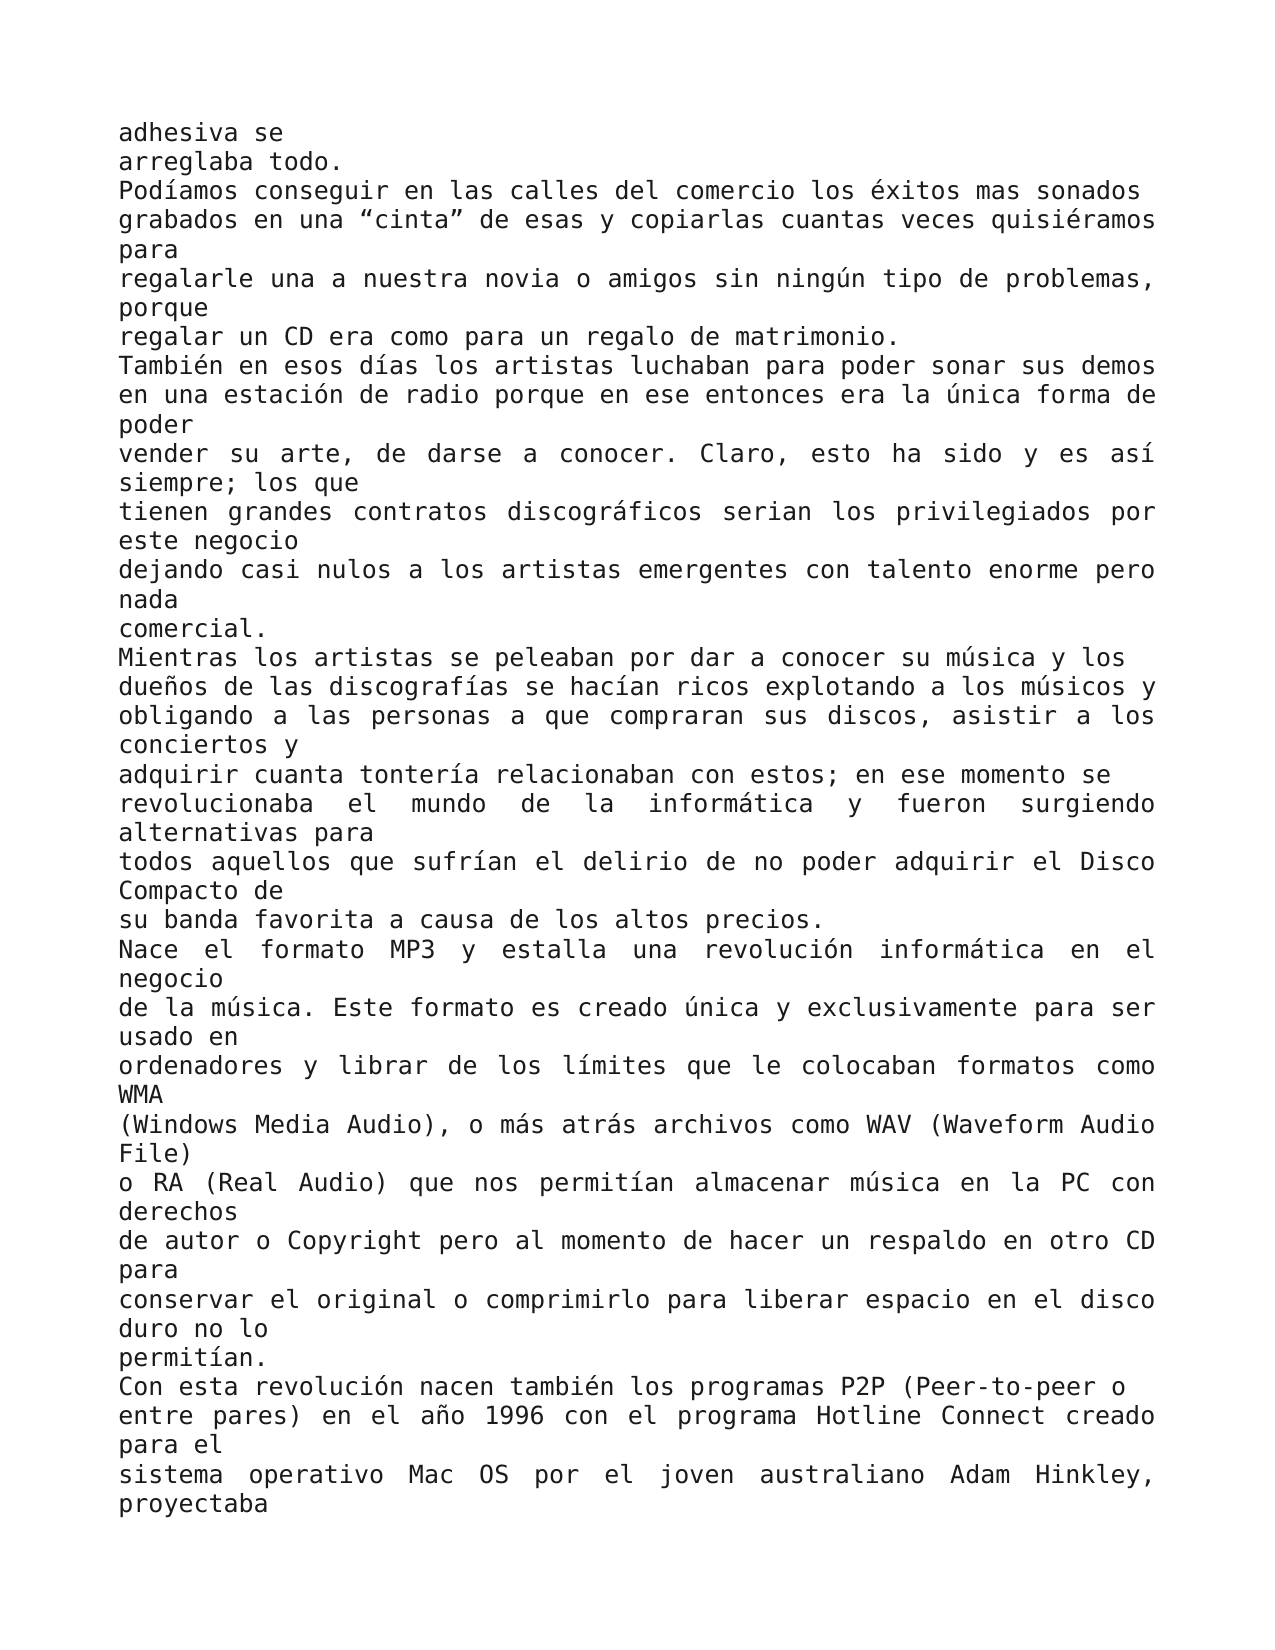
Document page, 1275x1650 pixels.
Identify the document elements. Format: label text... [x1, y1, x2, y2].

text vender su arte, de darse a conocer. Claro, esto ha sido y es así siempre; los que [118, 439, 1157, 497]
text revolucionaba el mundo de la informática y fueron surgiendo alternativas para [118, 789, 1157, 847]
text Mientras los artistas se peleaban por dar a conocer su música y los [118, 643, 1157, 672]
text dueños de las discografías se hacían ricos explotando a los músicos y [118, 672, 1157, 701]
text regalarle una a nuestra novia o amigos sin ningún tipo de problemas, porque [118, 264, 1157, 322]
text dejando casi nulos a los artistas emergentes con talento enorme pero nada [118, 556, 1157, 614]
text de autor o Copyright pero al momento de hacer un respaldo en otro CD para [118, 1226, 1157, 1285]
text adhesiva se [118, 118, 1157, 147]
text ordenadores y librar de los límites que le colocaban formatos como WMA [118, 1051, 1157, 1110]
text conservar el original o comprimirlo para liberar espacio en el disco duro no lo [118, 1285, 1157, 1343]
text sistema operativo Mac OS por el joven australiano Adam Hinkley, proyectaba [118, 1460, 1157, 1518]
text Podíamos conseguir en las calles del comercio los éxitos mas sonados [118, 176, 1157, 206]
text comercial. [118, 614, 1157, 643]
text Nace el formato MP3 y estalla una revolución informática en el negocio [118, 935, 1157, 993]
text (Windows Media Audio), o más atrás archivos como WAV (Waveform Audio File) [118, 1110, 1157, 1168]
text su banda favorita a causa de los altos precios. [118, 906, 1157, 935]
text de la música. Este formato es creado única y exclusivamente para ser usado en [118, 993, 1157, 1051]
text en una estación de radio porque en ese entonces era la única forma de poder [118, 381, 1157, 439]
text permitían. [118, 1343, 1157, 1372]
text Con esta revolución nacen también los programas P2P (Peer-to-peer o [118, 1372, 1157, 1401]
text grabados en una “cinta” de esas y copiarlas cuantas veces quisiéramos para [118, 206, 1157, 264]
text obligando a las personas a que compraran sus discos, asistir a los conciertos y [118, 701, 1157, 760]
text entre pares) en el año 1996 con el programa Hotline Connect creado para el [118, 1401, 1157, 1460]
text regalar un CD era como para un regalo de matrimonio. [118, 322, 1157, 351]
text adquirir cuanta tontería relacionaban con estos; en ese momento se [118, 760, 1157, 789]
text todos aquellos que sufrían el delirio de no poder adquirir el Disco Compacto de [118, 847, 1157, 906]
text o RA (Real Audio) que nos permitían almacenar música en la PC con derechos [118, 1168, 1157, 1226]
text tienen grandes contratos discográficos serian los privilegiados por este negocio [118, 497, 1157, 556]
text arreglaba todo. [118, 147, 1157, 176]
text También en esos días los artistas luchaban para poder sonar sus demos [118, 351, 1157, 381]
